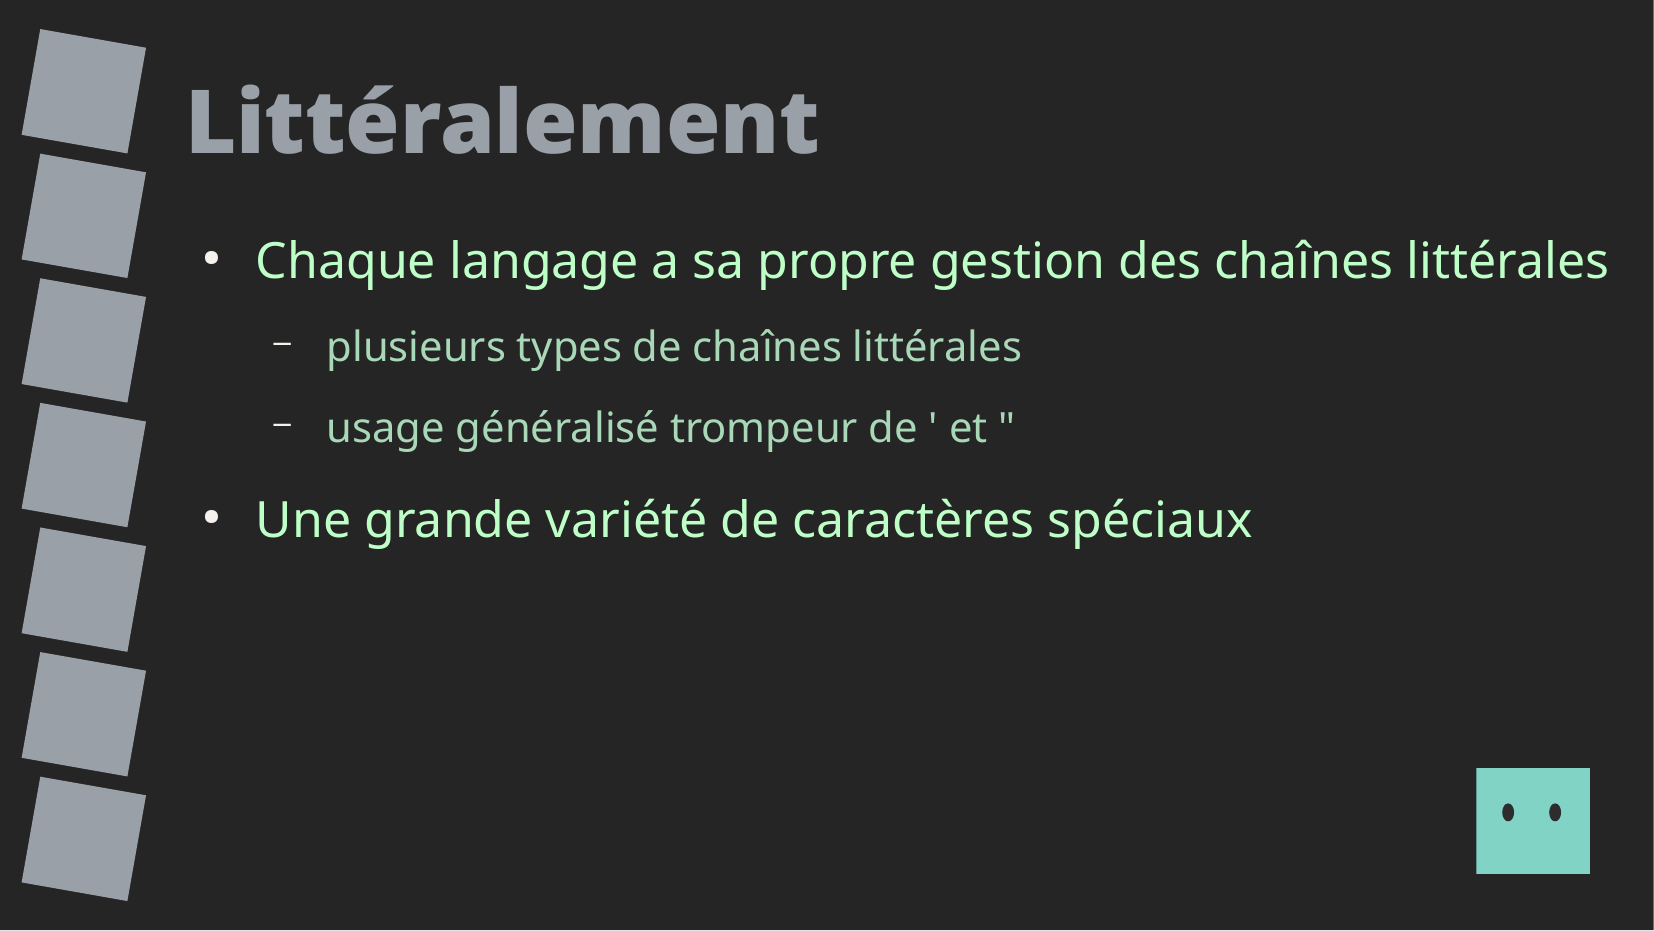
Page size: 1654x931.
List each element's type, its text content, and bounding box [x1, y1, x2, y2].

title Littéralement [184, 59, 1654, 154]
picture [1476, 767, 1590, 874]
list Chaque langage a sa propre gestion des chaînes littérales plusieurs types de chaînes littérales usage généralisé trompeur de ' et " Une grande variété de caractères spéciaux [184, 225, 1636, 901]
